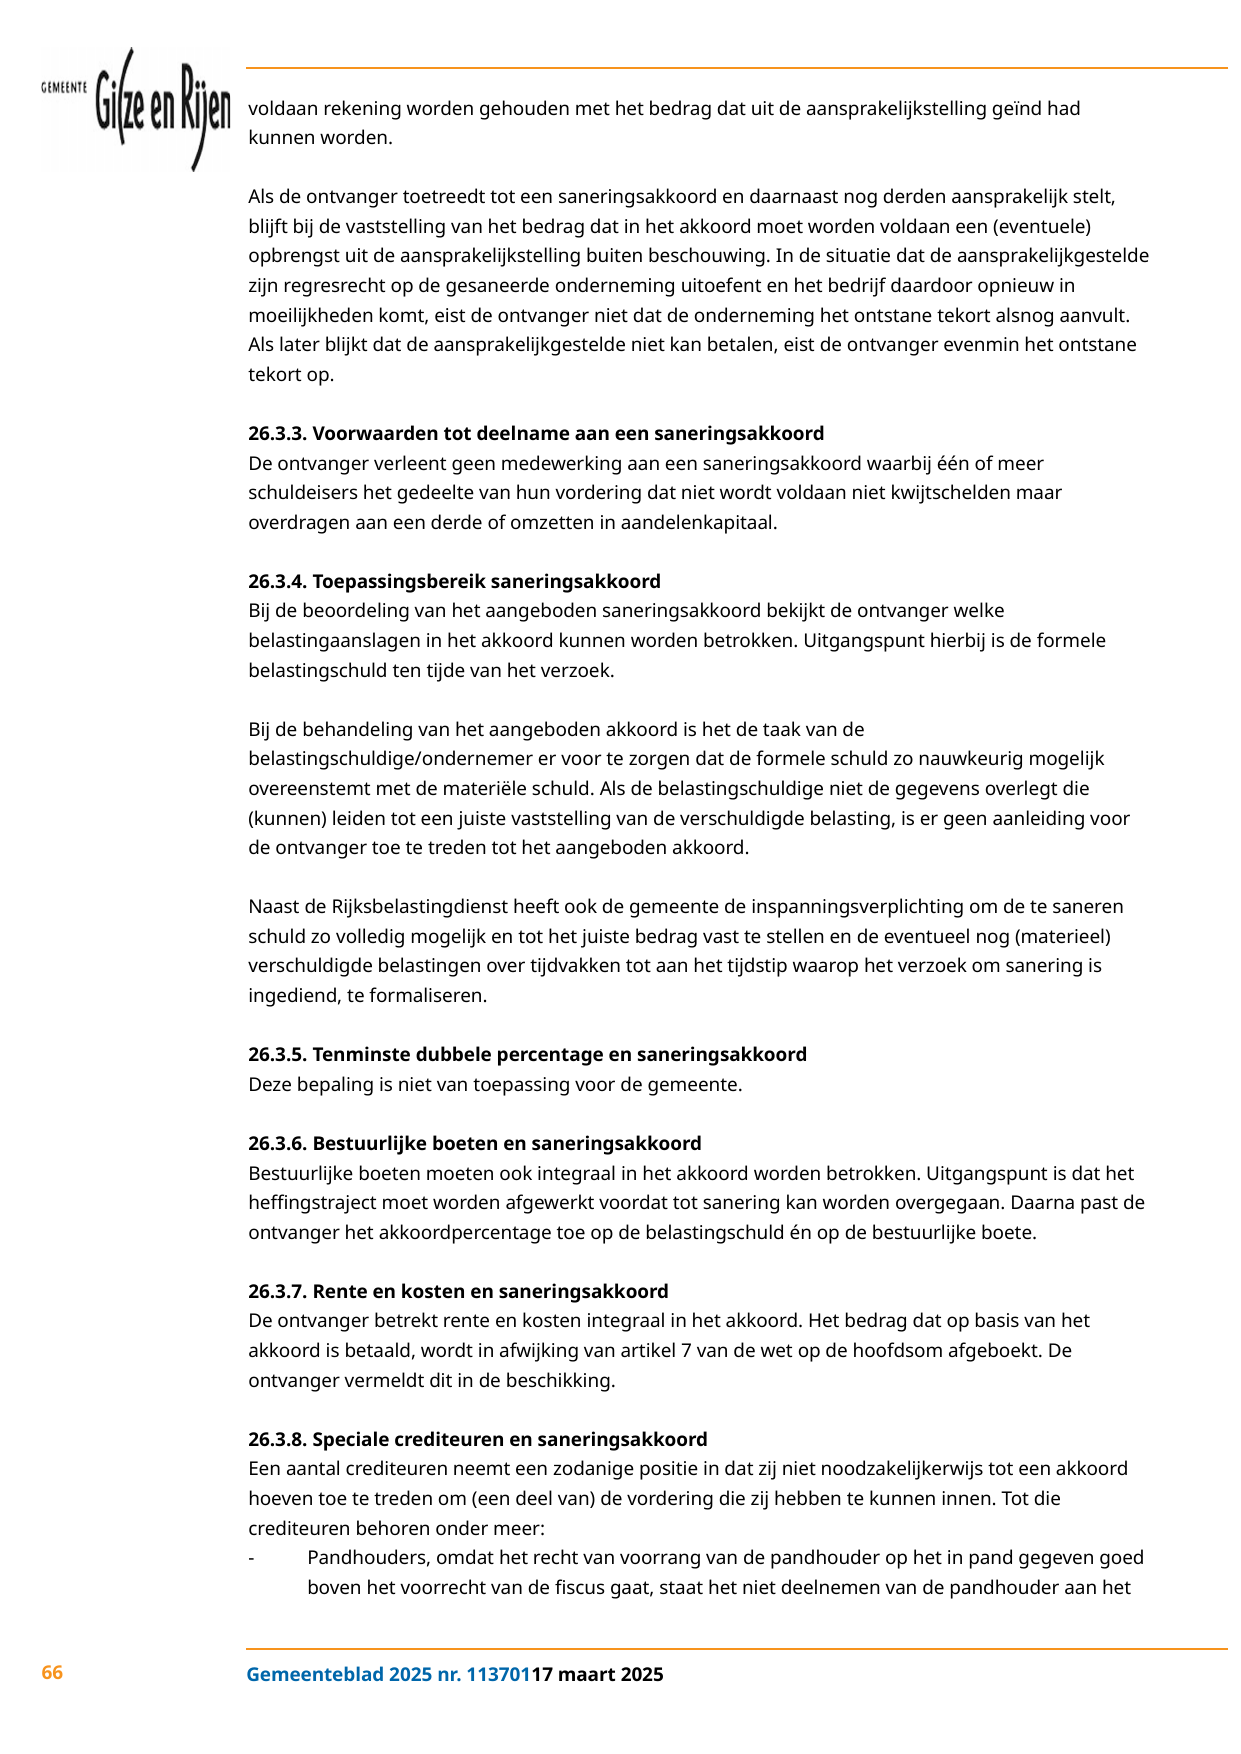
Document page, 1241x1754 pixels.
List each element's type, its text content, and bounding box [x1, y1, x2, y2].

text 26.3.5. Tenminste dubbele percentage en saneringsakkoord [248, 1041, 1152, 1067]
text Bij de beoordeling van het aangeboden saneringsakkoord bekijkt de ontvanger welke belastingaanslagen in het akkoord kunnen worden betrokken. Uitgangspunt hierbij is de formele belastingschuld ten tijde van het verzoek. [248, 598, 1152, 683]
text De ontvanger verleent geen medewerking aan een saneringsakkoord waarbij één of meer schuldeisers het gedeelte van hun vordering dat niet wordt voldaan niet kwijtschelden maar overdragen aan een derde of omzetten in aandelenkapitaal. [248, 450, 1152, 535]
text De ontvanger betrekt rente en kosten integraal in het akkoord. Het bedrag dat op basis van het akkoord is betaald, wordt in afwijking van artikel 7 van de wet op de hoofdsom afgeboekt. De ontvanger vermeldt dit in de beschikking. [248, 1308, 1152, 1393]
text Een aantal crediteuren neemt een zodanige positie in dat zij niet noodzakelijkerwijs tot een akkoord hoeven toe te treden om (een deel van) de vordering die zij hebben te kunnen innen. Tot die crediteuren behoren onder meer: [248, 1456, 1152, 1541]
list Pandhouders, omdat het recht van voorrang van de pandhouder op het in pand gegeven goed boven het voorrecht van de fiscus gaat, staat het niet deelnemen van de pandhouder aan het [248, 1544, 1152, 1600]
text Naast de Rijksbelastingdienst heeft ook de gemeente de inspanningsverplichting om de te saneren schuld zo volledig mogelijk en tot het juiste bedrag vast te stellen en de eventueel nog (materieel) verschuldigde belastingen over tijdvakken tot aan het tijdstip waarop het verzoek om sanering is ingediend, te formaliseren. [248, 893, 1152, 1008]
picture [41, 47, 231, 172]
text Deze bepaling is niet van toepassing voor de gemeente. [248, 1071, 1152, 1097]
text 26.3.3. Voorwaarden tot deelname aan een saneringsakkoord [248, 420, 1152, 446]
text 26.3.7. Rente en kosten en saneringsakkoord [248, 1278, 1152, 1304]
text 26.3.8. Speciale crediteuren en saneringsakkoord [248, 1426, 1152, 1452]
text Bij de behandeling van het aangeboden akkoord is het de taak van de belastingschuldige/ondernemer er voor te zorgen dat de formele schuld zo nauwkeurig mogelijk overeenstemt met de materiële schuld. Als de belastingschuldige niet de gegevens overlegt die (kunnen) leiden tot een juiste vaststelling van de verschuldigde belasting, is er geen aanleiding voor de ontvanger toe te treden tot het aangeboden akkoord. [248, 716, 1152, 860]
text voldaan rekening worden gehouden met het bedrag dat uit de aansprakelijkstelling geïnd had kunnen worden. [248, 95, 1152, 150]
text 26.3.4. Toepassingsbereik saneringsakkoord [248, 568, 1152, 594]
text 26.3.6. Bestuurlijke boeten en saneringsakkoord [248, 1130, 1152, 1156]
text Bestuurlijke boeten moeten ook integraal in het akkoord worden betrokken. Uitgangspunt is dat het heffingstraject moet worden afgewerkt voordat tot sanering kan worden overgegaan. Daarna past de ontvanger het akkoordpercentage toe op de belastingschuld én op de bestuurlijke boete. [248, 1160, 1152, 1245]
text Als de ontvanger toetreedt tot een saneringsakkoord en daarnaast nog derden aansprakelijk stelt, blijft bij de vaststelling van het bedrag dat in het akkoord moet worden voldaan een (eventuele) opbrengst uit de aansprakelijkstelling buiten beschouwing. In de situatie dat de aansprakelijkgestelde zijn regresrecht op de gesaneerde onderneming uitoefent en het bedrijf daardoor opnieuw in moeilijkheden komt, eist de ontvanger niet dat de onderneming het ontstane tekort alsnog aanvult. Als later blijkt dat de aansprakelijkgestelde niet kan betalen, eist de ontvanger evenmin het ontstane tekort op. [248, 183, 1152, 387]
